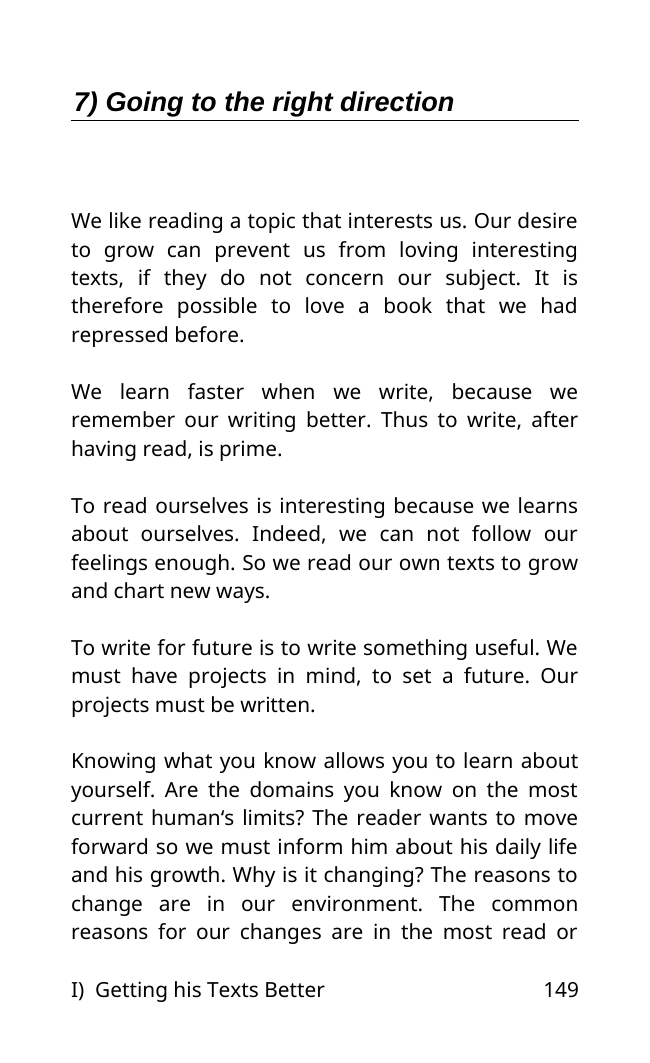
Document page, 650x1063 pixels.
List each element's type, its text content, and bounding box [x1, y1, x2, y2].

subtitle Going to the right direction [71, 84, 579, 120]
text Knowing what you know allows you to learn about yourself. Are the domains you know on the most current human‘s limits? The reader wants to move forward so we must inform him about his daily life and his growth. Why is it changing? The reasons to change are in our environment. The common reasons for our changes are in the most read or [71, 718, 579, 946]
text To read ourselves is interesting because we learns about ourselves. Indeed, we can not follow our feelings enough. So we read our own texts to grow and chart new ways. [71, 462, 579, 604]
text To write for future is to write something useful. We must have projects in mind, to set a future. Our projects must be written. [71, 604, 579, 718]
text We like reading a topic that interests us. Our desire to grow can prevent us from loving interesting texts, if they do not concern our subject. It is therefore possible to love a book that we had repressed before. [71, 149, 579, 348]
text We learn faster when we write, because we remember our writing better. Thus to write, after having read, is prime. [71, 348, 579, 462]
